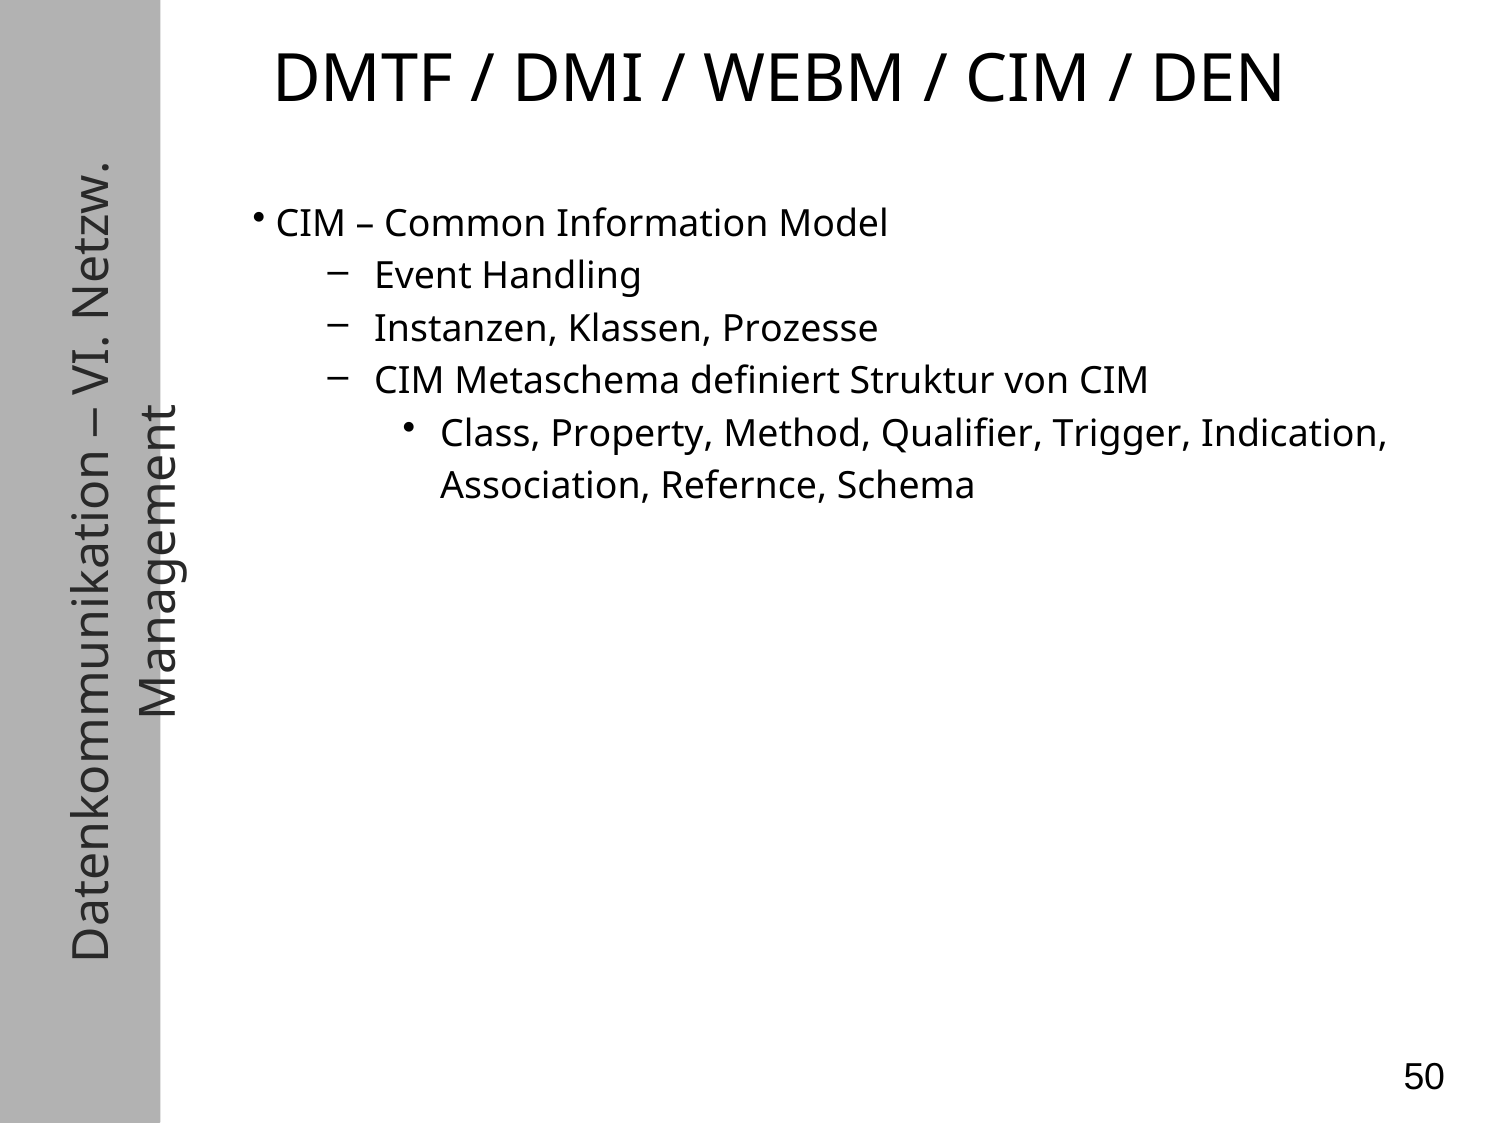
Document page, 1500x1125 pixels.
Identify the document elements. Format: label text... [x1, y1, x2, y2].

text_box [1403, 1056, 1479, 1106]
text_box [0, 0, 160, 1123]
text_box CIM – Common Information Model Event Handling Instanzen, Klassen, Prozesse CIM Metaschema definiert Struktur von CIM Class, Property, Method, Qualifier, Trigger, Indication, Association, Refernce, Schema [237, 187, 1448, 654]
text_box DMTF / DMI / WEBM / CIM / DEN [429, 27, 1130, 123]
text_box Datenkommunikation – VI. Netzw. Management [47, 1, 178, 1124]
